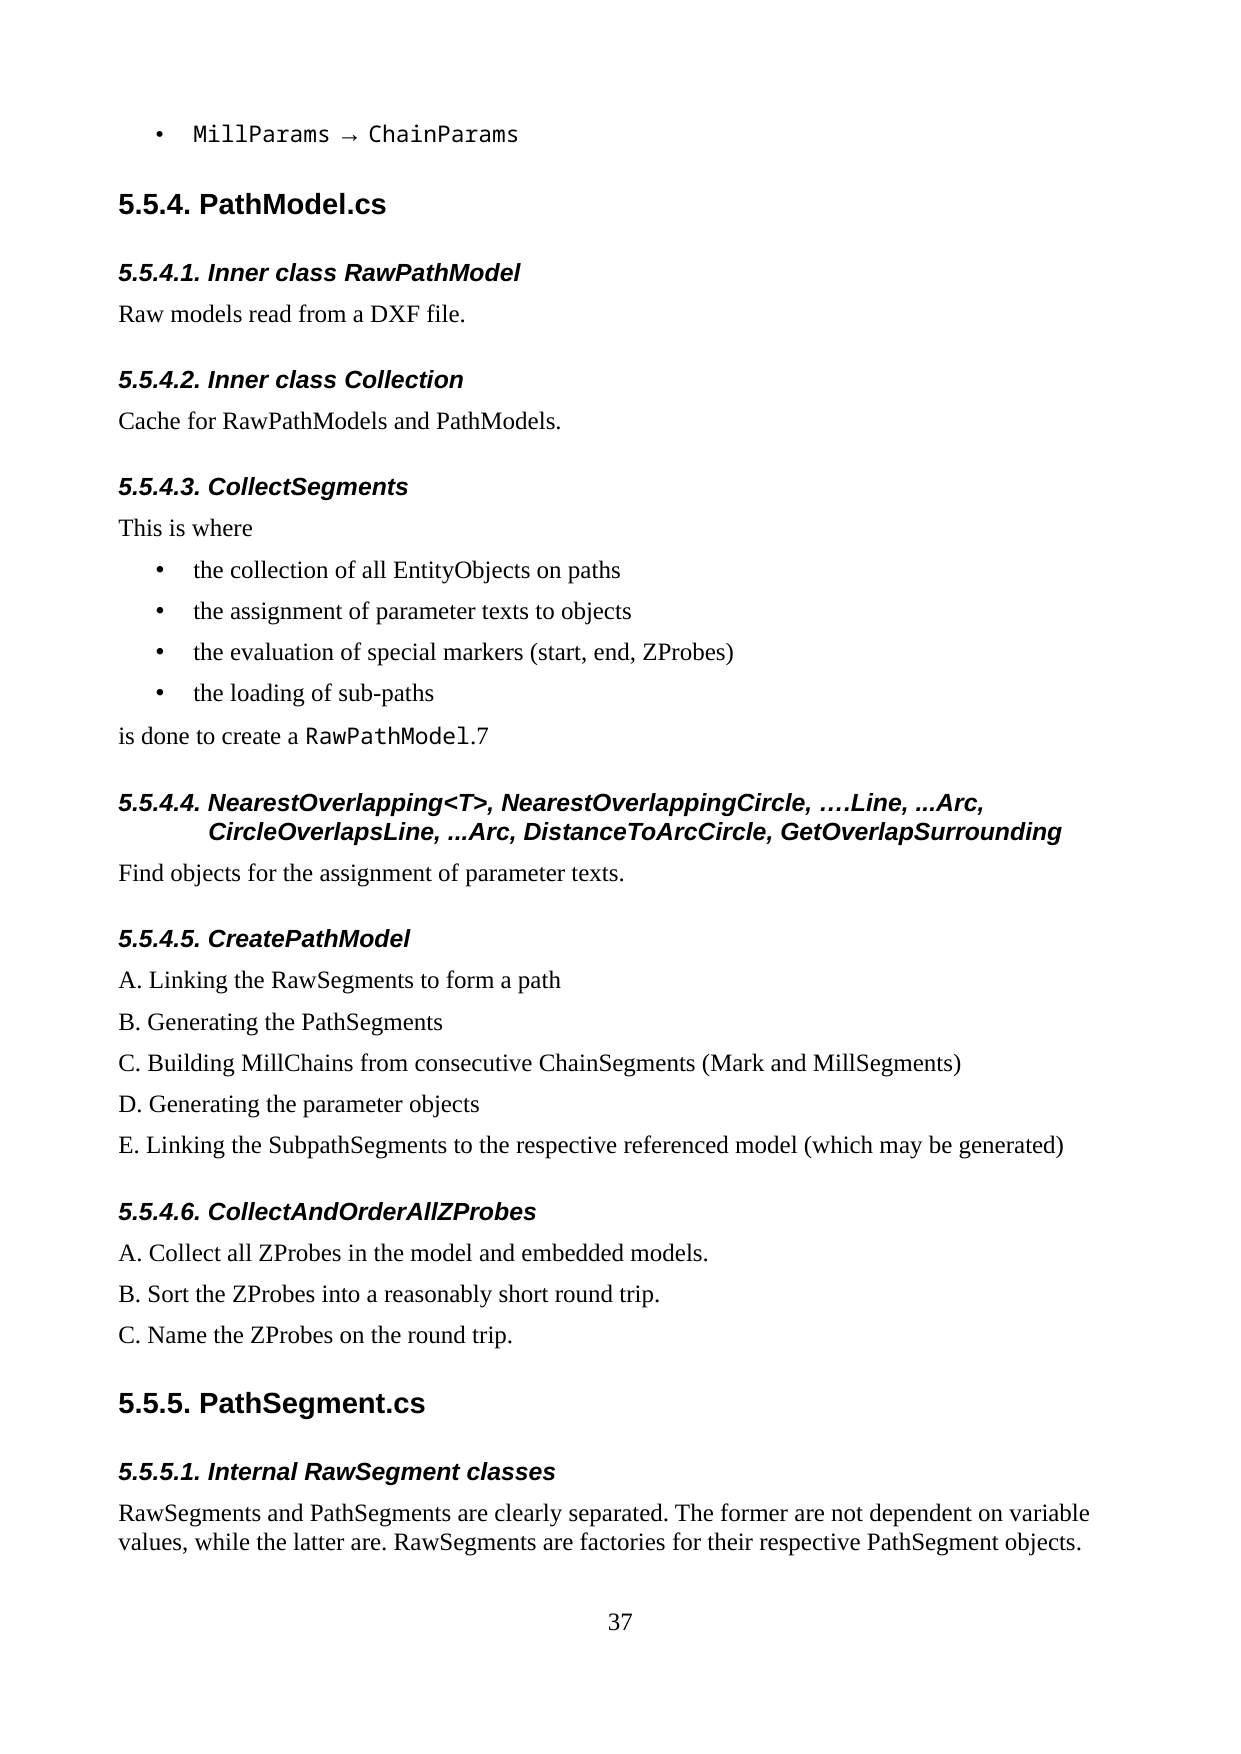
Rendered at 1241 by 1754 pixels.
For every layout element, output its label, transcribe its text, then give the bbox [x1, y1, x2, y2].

list the collection of all EntityObjects on paths [156, 555, 1122, 583]
subtitle 5.5.4.4. NearestOverlapping<T>, NearestOverlappingCircle, ….Line, ...Arc, CircleOverlapsLine, ...Arc, DistanceToArcCircle, GetOverlapSurrounding [118, 788, 1122, 846]
subtitle 5.5.4.5. CreatePathModel [118, 924, 1122, 953]
subtitle 5.5.4. PathModel.cs [118, 187, 1122, 220]
text A. Linking the RawSegments to form a path [118, 965, 1122, 994]
text D. Generating the parameter objects [118, 1089, 1122, 1118]
subtitle 5.5.4.1. Inner class RawPathModel [118, 258, 1122, 286]
subtitle 5.5.5.1. Internal RawSegment classes [118, 1457, 1122, 1486]
list MillParams → ChainParams [156, 118, 1122, 149]
list the evaluation of special markers (start, end, ZProbes) [156, 637, 1122, 666]
list the loading of sub-paths [156, 678, 1122, 707]
text Cache for RawPathModels and PathModels. [118, 406, 1122, 435]
text RawSegments and PathSegments are clearly separated. The former are not dependent on variable values, while the latter are. RawSegments are factories for their respective PathSegment objects. [118, 1498, 1122, 1556]
text E. Linking the SubpathSegments to the respective referenced model (which may be generated) [118, 1130, 1122, 1159]
text C. Name the ZProbes on the round trip. [118, 1320, 1122, 1349]
text B. Sort the ZProbes into a reasonably short round trip. [118, 1279, 1122, 1308]
text is done to create a RawPathModel.7 [118, 720, 1122, 751]
subtitle 5.5.5. PathSegment.cs [118, 1386, 1122, 1420]
text Raw models read from a DXF file. [118, 299, 1122, 328]
subtitle 5.5.4.6. CollectAndOrderAllZProbes [118, 1197, 1122, 1225]
subtitle 5.5.4.2. Inner class Collection [118, 365, 1122, 394]
text This is where [118, 513, 1122, 542]
list the assignment of parameter texts to objects [156, 596, 1122, 625]
text C. Building MillChains from consecutive ChainSegments (Mark and MillSegments) [118, 1048, 1122, 1077]
text B. Generating the PathSegments [118, 1007, 1122, 1035]
text A. Collect all ZProbes in the model and embedded models. [118, 1238, 1122, 1266]
text Find objects for the assignment of parameter texts. [118, 858, 1122, 887]
subtitle 5.5.4.3. CollectSegments [118, 472, 1122, 501]
